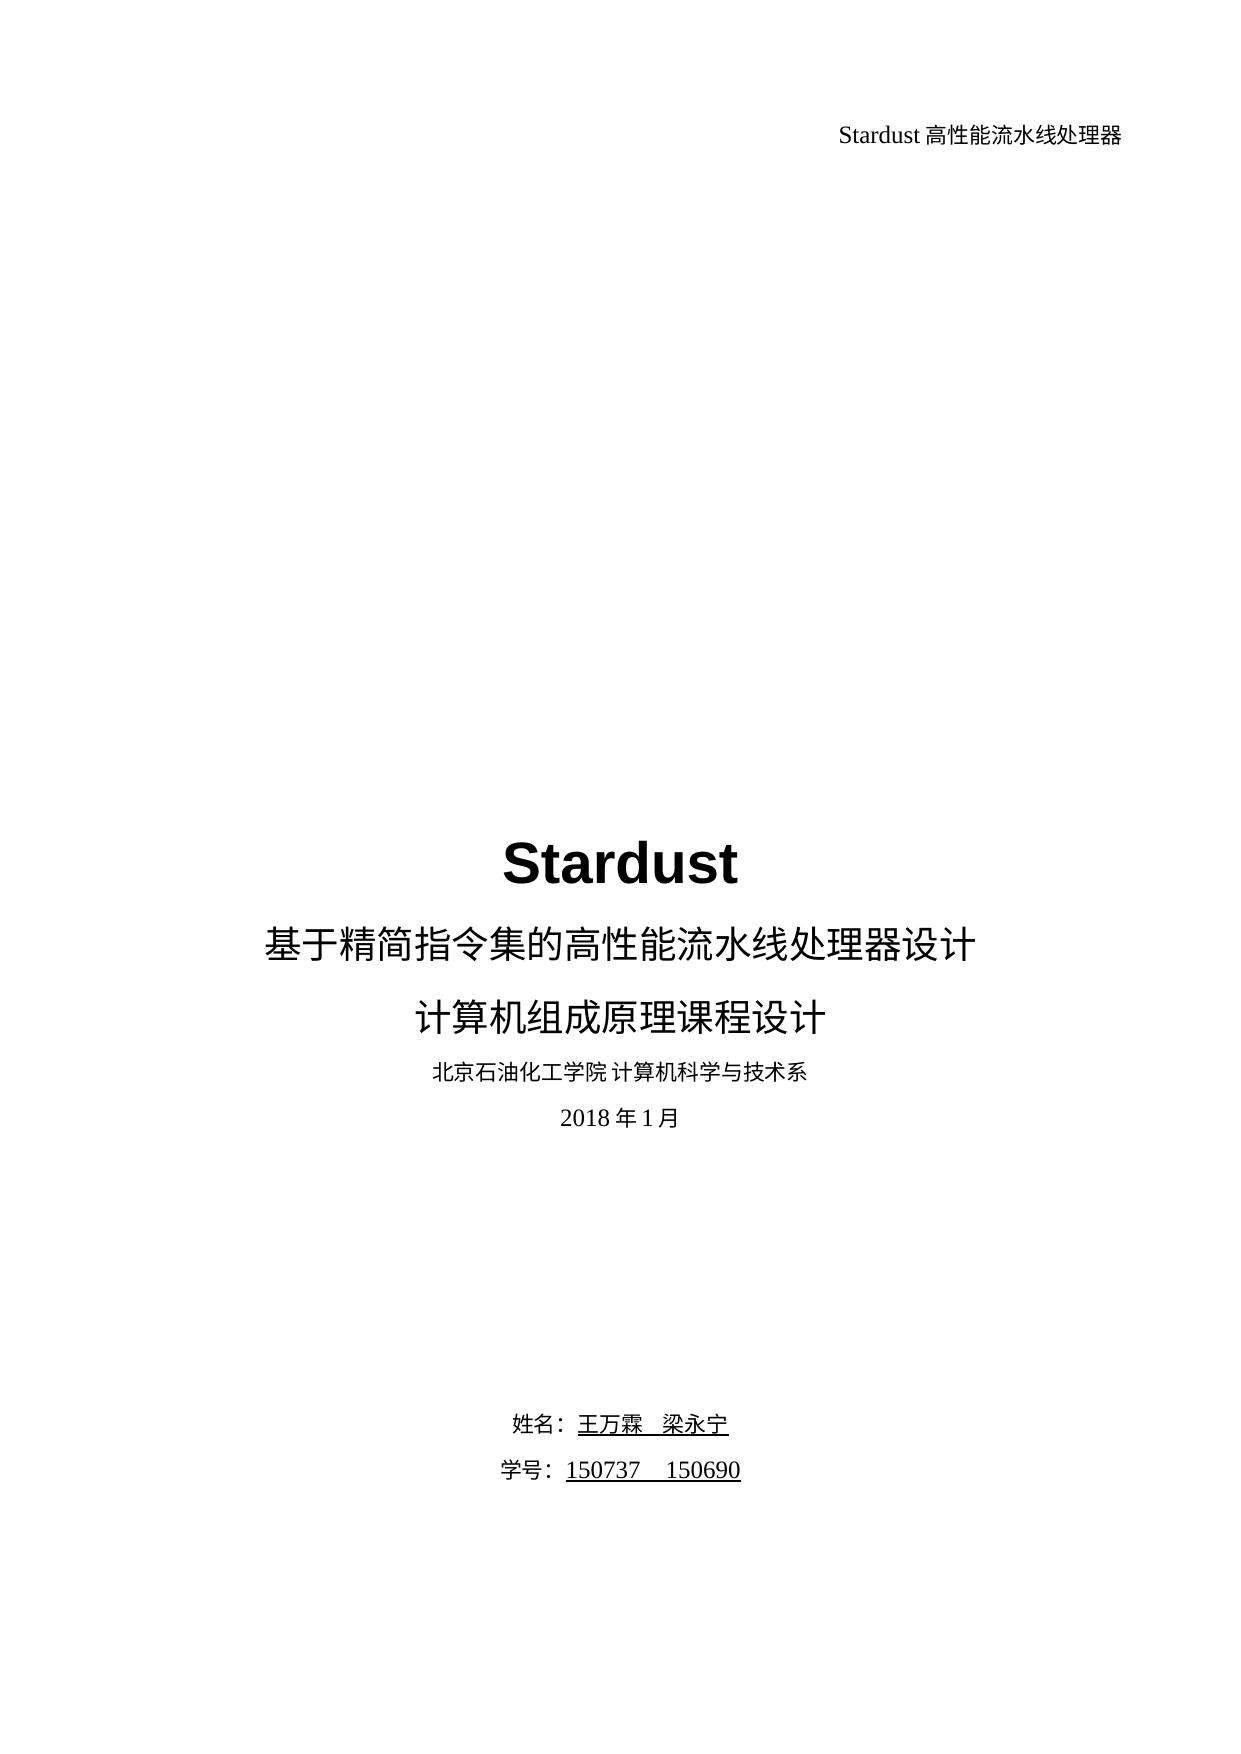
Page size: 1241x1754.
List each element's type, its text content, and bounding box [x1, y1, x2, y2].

text 2018年1月 [118, 1101, 1122, 1132]
text 姓名：王万霖 梁永宁 [118, 1407, 1122, 1439]
title Stardust [118, 829, 1122, 896]
text 学号：150737 150690 [118, 1453, 1122, 1485]
subtitle 计算机组成原理课程设计 [118, 988, 1122, 1042]
subtitle 基于精简指令集的高性能流水线处理器设计 [118, 915, 1122, 969]
text 北京石油化工学院 计算机科学与技术系 [118, 1054, 1122, 1086]
